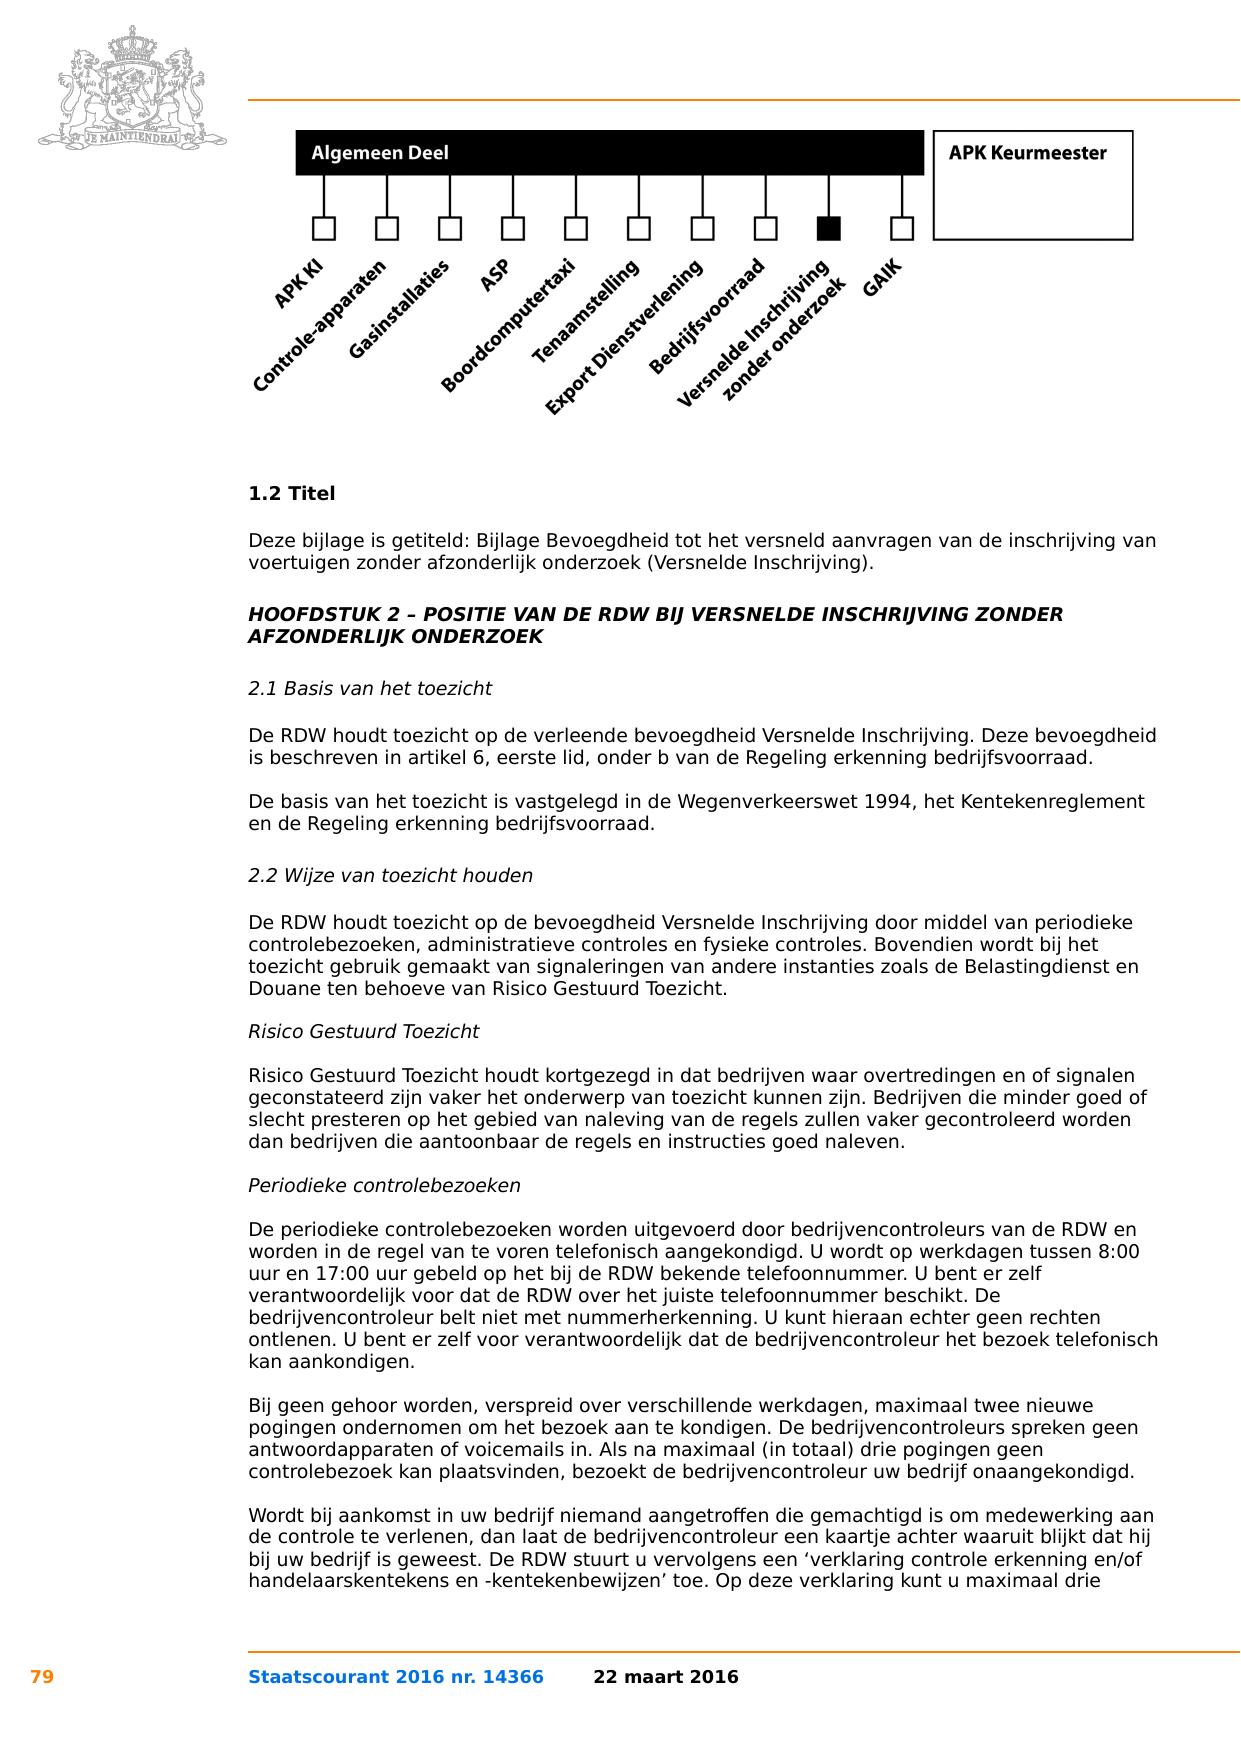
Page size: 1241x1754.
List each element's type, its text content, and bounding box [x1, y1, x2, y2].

subtitle Periodieke controlebezoeken [248, 1175, 1163, 1197]
text Wordt bij aankomst in uw bedrijf niemand aangetroffen die gemachtigd is om medewerking aan de controle te verlenen, dan laat de bedrijvencontroleur een kaartje achter waaruit blijkt dat hij bij uw bedrijf is geweest. De RDW stuurt u vervolgens een ‘verklaring controle erkenning en/of handelaarskentekens en -kentekenbewijzen’ toe. Op deze verklaring kunt u maximaal drie [248, 1504, 1163, 1592]
subtitle Risico Gestuurd Toezicht [248, 1021, 1163, 1043]
text De basis van het toezicht is vastgelegd in de Wegenverkeerswet 1994, het Kentekenreglement en de Regeling erkenning bedrijfsvoorraad. [248, 791, 1163, 835]
text De RDW houdt toezicht op de bevoegdheid Versnelde Inschrijving door middel van periodieke controlebezoeken, administratieve controles en fysieke controles. Bovendien wordt bij het toezicht gebruik gemaakt van signaleringen van andere instanties zoals de Belastingdienst en Douane ten behoeve van Risico Gestuurd Toezicht. [248, 912, 1163, 999]
subtitle HOOFDSTUK 2 – POSITIE VAN DE RDW BIJ VERSNELDE INSCHRIJVING ZONDER AFZONDERLIJK ONDERZOEK [248, 604, 1163, 648]
picture [38, 25, 227, 150]
subtitle 2.1 Basis van het toezicht [248, 678, 1163, 700]
subtitle 1.2 Titel [248, 483, 1163, 505]
text Bij geen gehoor worden, verspreid over verschillende werkdagen, maximaal twee nieuwe pogingen ondernomen om het bezoek aan te kondigen. De bedrijvencontroleurs spreken geen antwoordapparaten of voicemails in. Als na maximaal (in totaal) drie pogingen geen controlebezoek kan plaatsvinden, bezoekt de bedrijvencontroleur uw bedrijf onaangekondigd. [248, 1395, 1163, 1483]
text De periodieke controlebezoeken worden uitgevoerd door bedrijvencontroleurs van de RDW en worden in de regel van te voren telefonisch aangekondigd. U wordt op werkdagen tussen 8:00 uur en 17:00 uur gebeld op het bij de RDW bekende telefoonnummer. U bent er zelf verantwoordelijk voor dat de RDW over het juiste telefoonnummer beschikt. De bedrijvencontroleur belt niet met nummerherkenning. U kunt hieraan echter geen rechten ontlenen. U bent er zelf voor verantwoordelijk dat de bedrijvencontroleur het bezoek telefonisch kan aankondigen. [248, 1219, 1163, 1373]
text Risico Gestuurd Toezicht houdt kortgezegd in dat bedrijven waar overtredingen en of signalen geconstateerd zijn vaker het onderwerp van toezicht kunnen zijn. Bedrijven die minder goed of slecht presteren op het gebied van naleving van de regels zullen vaker gecontroleerd worden dan bedrijven die aantoonbaar de regels en instructies goed naleven. [248, 1065, 1163, 1153]
picture [248, 130, 1134, 431]
text Deze bijlage is getiteld: Bijlage Bevoegdheid tot het versneld aanvragen van de inschrijving van voertuigen zonder afzonderlijk onderzoek (Versnelde Inschrijving). [248, 530, 1163, 574]
text De RDW houdt toezicht op de verleende bevoegdheid Versnelde Inschrijving. Deze bevoegdheid is beschreven in artikel 6, eerste lid, onder b van de Regeling erkenning bedrijfsvoorraad. [248, 725, 1163, 769]
subtitle 2.2 Wijze van toezicht houden [248, 865, 1163, 887]
